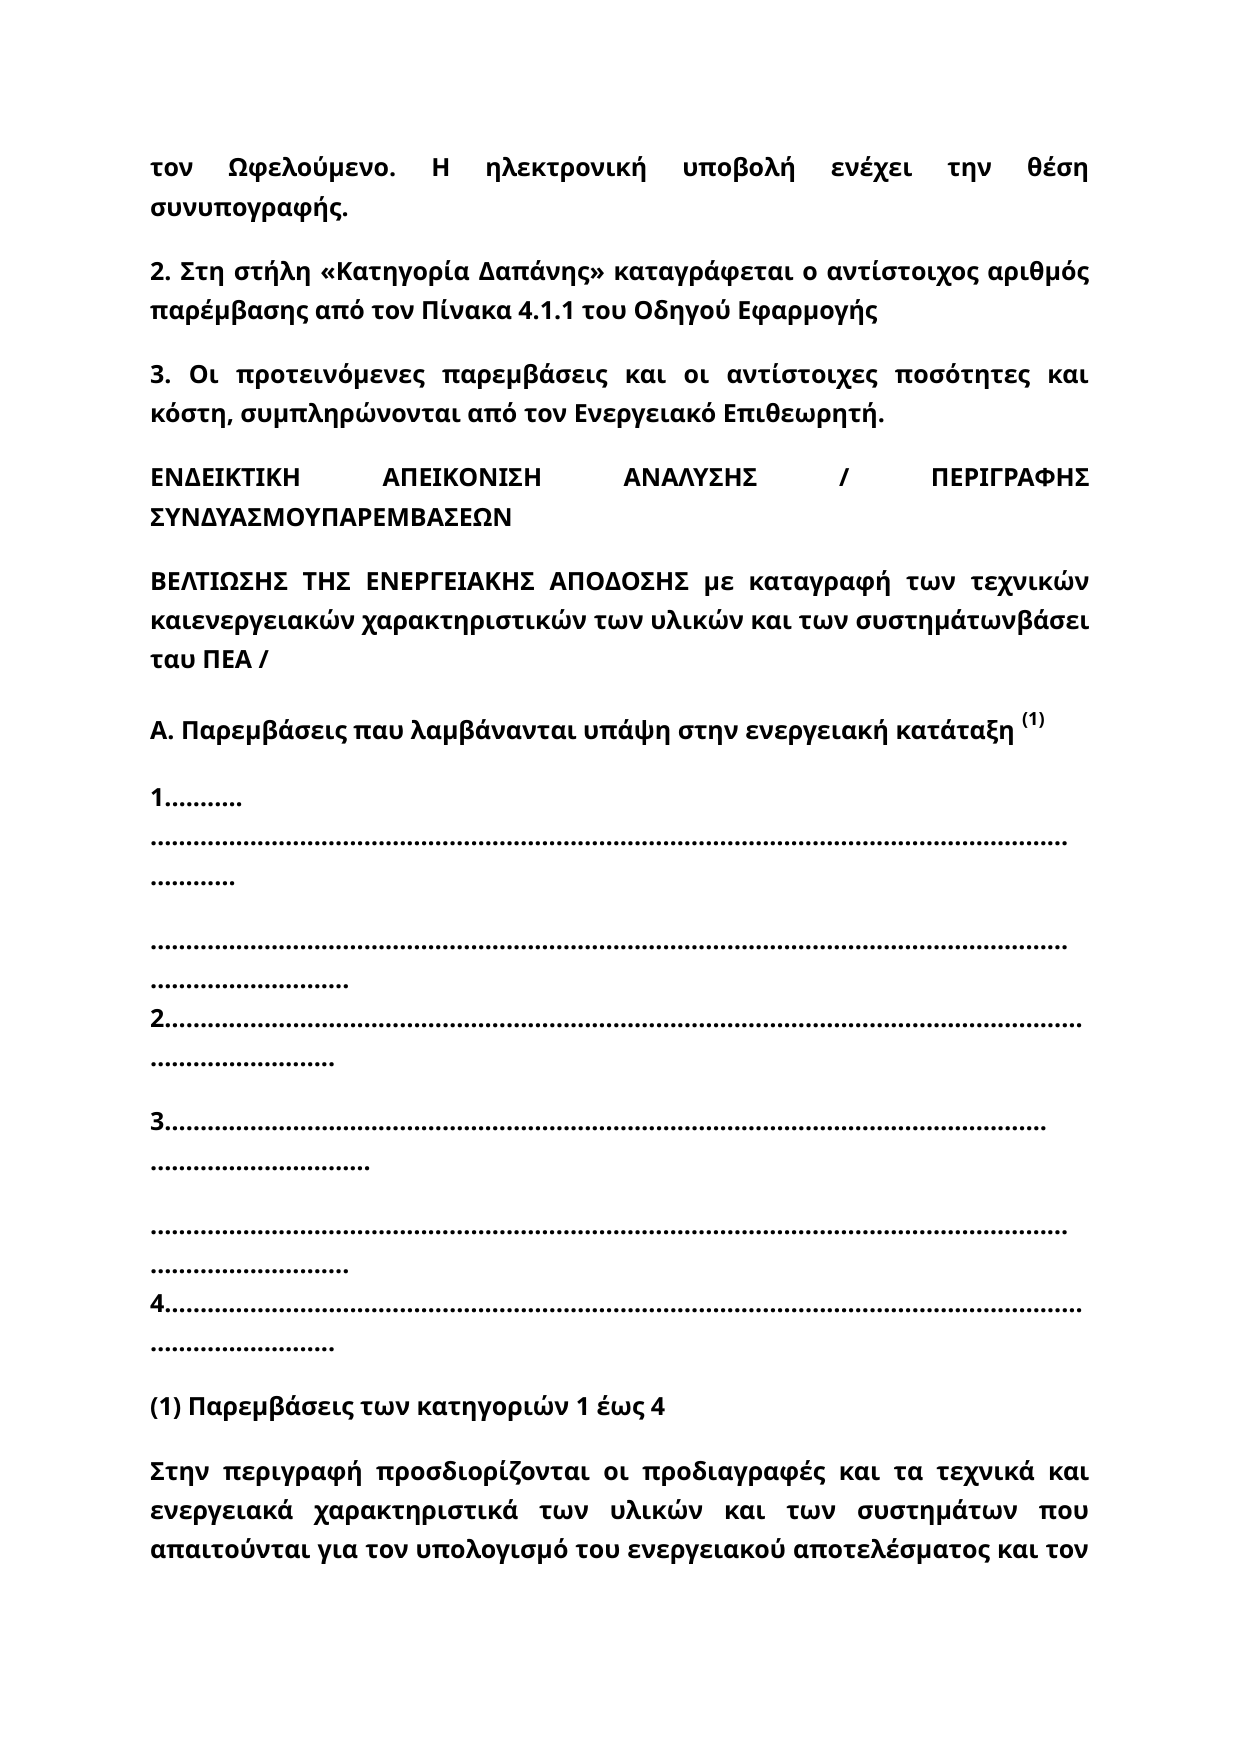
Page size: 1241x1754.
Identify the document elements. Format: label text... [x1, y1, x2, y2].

text (1) Παρεμβάσεις των κατηγοριών 1 έως 4 [150, 1389, 1090, 1423]
text ΕΝΔΕΙΚΤΙΚΗ ΑΠΕΙΚΟΝΙΣΗ ΑΝΑΛΥΣΗΣ / ΠΕΡΙΓΡΑΦΗΣ ΣΥΝΔΥΑΣΜΟΥΠΑΡΕΜΒΑΣΕΩΝ [150, 460, 1090, 533]
text …………………………………………………………………………………………………………………………………………. 2……………………………………………………………………………………………………………………………………….. [150, 922, 1090, 1074]
text …………………………………………………………………………………………………………………………………………. 4……………………………………………………………………………………………………………………………………….. [150, 1207, 1090, 1359]
text 3. Οι προτεινόμενες παρεμβάσεις και οι αντίστοιχες ποσότητες και κόστη, συμπληρώνονται από τον Ενεργειακό Επιθεωρητή. [150, 357, 1090, 430]
text 1.……….…………………………………………………………………………………………………………………………… [150, 780, 1090, 892]
text Στην περιγραφή προσδιορίζονται οι προδιαγραφές και τα τεχνικά και ενεργειακά χαρακτηριστικά των υλικών και των συστημάτων που απαιτούνται για τον υπολογισμό του ενεργειακού αποτελέσματος και τον [150, 1453, 1090, 1566]
text 3…………………………………………………………………………………………………………….……….………………… [150, 1104, 1090, 1177]
text ΒΕΛΤΙΩΣΗΣ ΤΗΣ ΕΝΕΡΓΕΙΑΚΗΣ ΑΠΟΔΟΣΗΣ με καταγραφή των τεχνικών καιενεργειακών χαρακτηριστικών των υλικών και των συστημάτωνβάσει ταυ ΠΕΑ / [150, 563, 1090, 676]
text Α. Παρεμβάσεις παυ λαμβάνανται υπάψη στην ενεργειακή κατάταξη (1) [150, 706, 1090, 748]
text 2. Στη στήλη «Κατηγορία Δαπάνης» καταγράφεται ο αντίστοιχος αριθμός παρέμβασης από τον Πίνακα 4.1.1 του Οδηγού Εφαρμογής [150, 253, 1090, 327]
text τον Ωφελούμενο. Η ηλεκτρονική υποβολή ενέχει την θέση συνυπογραφής. [150, 150, 1090, 223]
